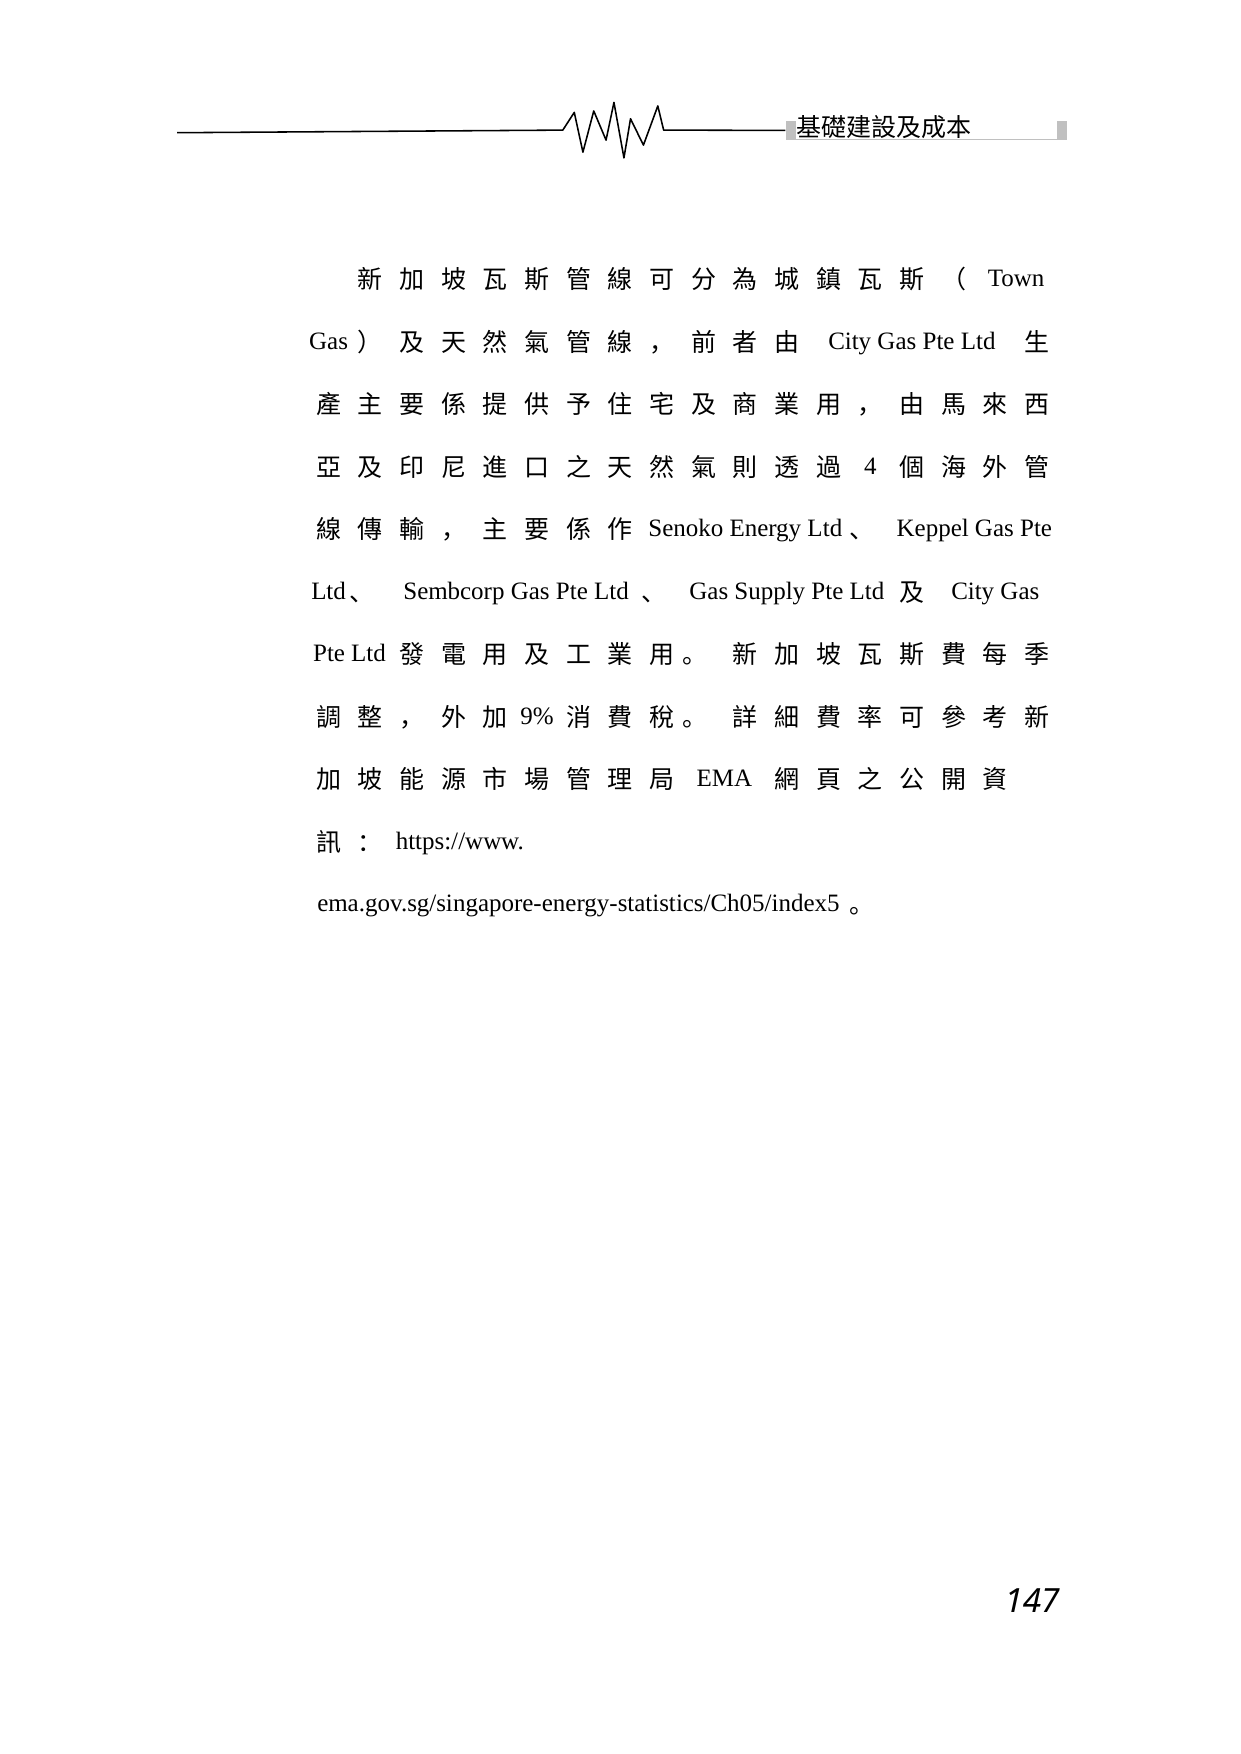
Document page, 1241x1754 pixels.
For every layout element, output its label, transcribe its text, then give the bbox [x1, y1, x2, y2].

text 新加坡瓦斯管線可分為城鎮瓦斯（Town Gas）及天然氣管線，前者由City Gas Pte Ltd生產主要係提供予住宅及商業用，由馬來西亞及印尼進口之天然氣則透過4個海外管線傳輸，主要係作Senoko Energy Ltd、Keppel Gas Pte Ltd、Sembcorp Gas Pte Ltd、Gas Supply Pte Ltd及City Gas Pte Ltd發電用及工業用。新加坡瓦斯費每季調整，外加9%消費稅。詳細費率可參考新加坡能源市場管理局EMA網頁之公開資訊：https://www. ema.gov.sg/singapore-energy-statistics/Ch05/index5。 [281, 236, 1058, 924]
